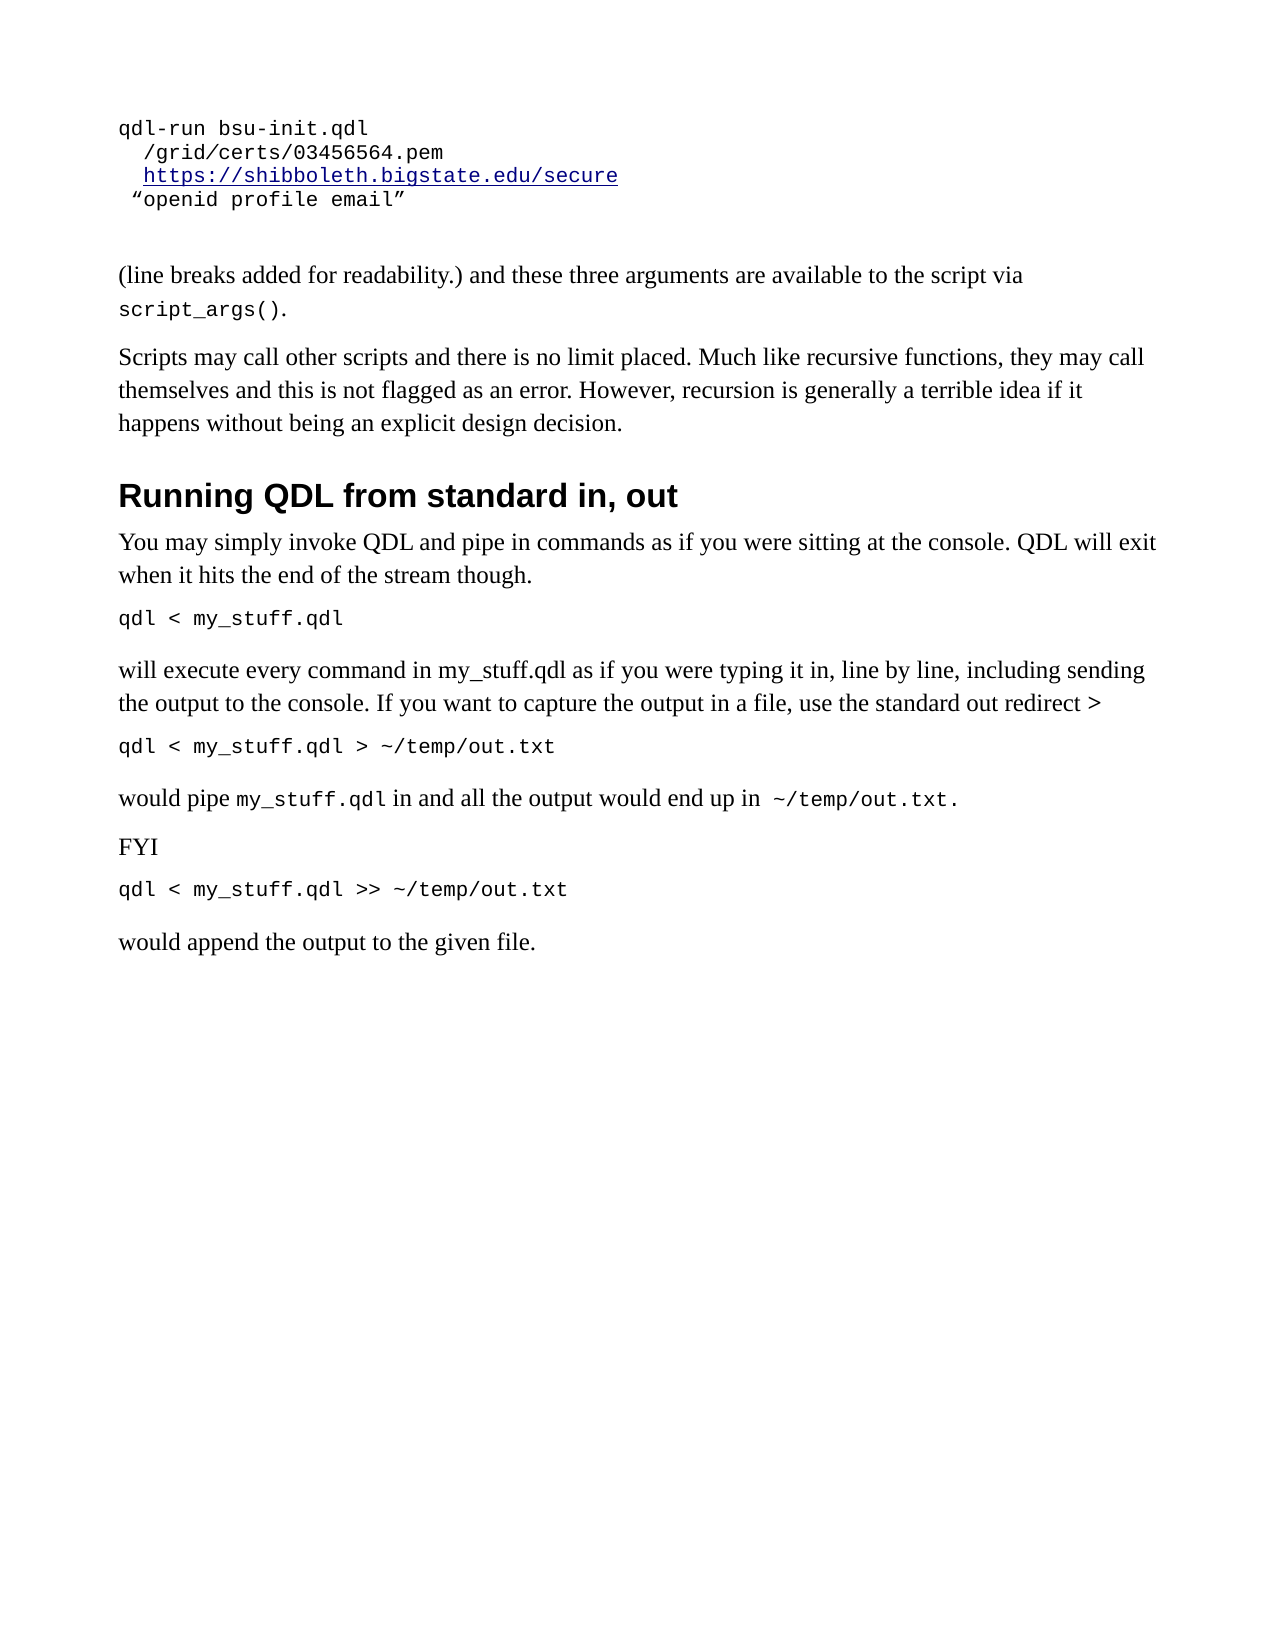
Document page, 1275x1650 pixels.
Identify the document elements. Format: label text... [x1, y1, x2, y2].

text would append the output to the given file. [118, 927, 1157, 956]
text You may simply invoke QDL and pipe in commands as if you were sitting at the console. QDL will exit when it hits the end of the stream though. [118, 527, 1157, 589]
text qdl < my_stuff.qdl [118, 608, 1157, 632]
text FYI [118, 832, 1157, 861]
text would pipe my_stuff.qdl in and all the output would end up in ~/temp/out.txt. [118, 783, 1157, 813]
subtitle Running QDL from standard in, out [118, 476, 1157, 515]
text https://shibboleth.bigstate.edu/secure [118, 165, 1157, 189]
text qdl-run bsu-init.qdl [118, 118, 1157, 142]
text “openid profile email” [118, 189, 1157, 213]
text (line breaks added for readability.) and these three arguments are available to the script via script_args(). [118, 260, 1157, 323]
text /grid/certs/03456564.pem [118, 142, 1157, 165]
text qdl < my_stuff.qdl > ~/temp/out.txt [118, 736, 1157, 760]
text qdl < my_stuff.qdl >> ~/temp/out.txt [118, 879, 1157, 903]
text will execute every command in my_stuff.qdl as if you were typing it in, line by line, including sending the output to the console. If you want to capture the output in a file, use the standard out redirect > [118, 655, 1157, 717]
text Scripts may call other scripts and there is no limit placed. Much like recursive functions, they may call themselves and this is not flagged as an error. However, recursion is generally a terrible idea if it happens without being an explicit design decision. [118, 342, 1157, 437]
